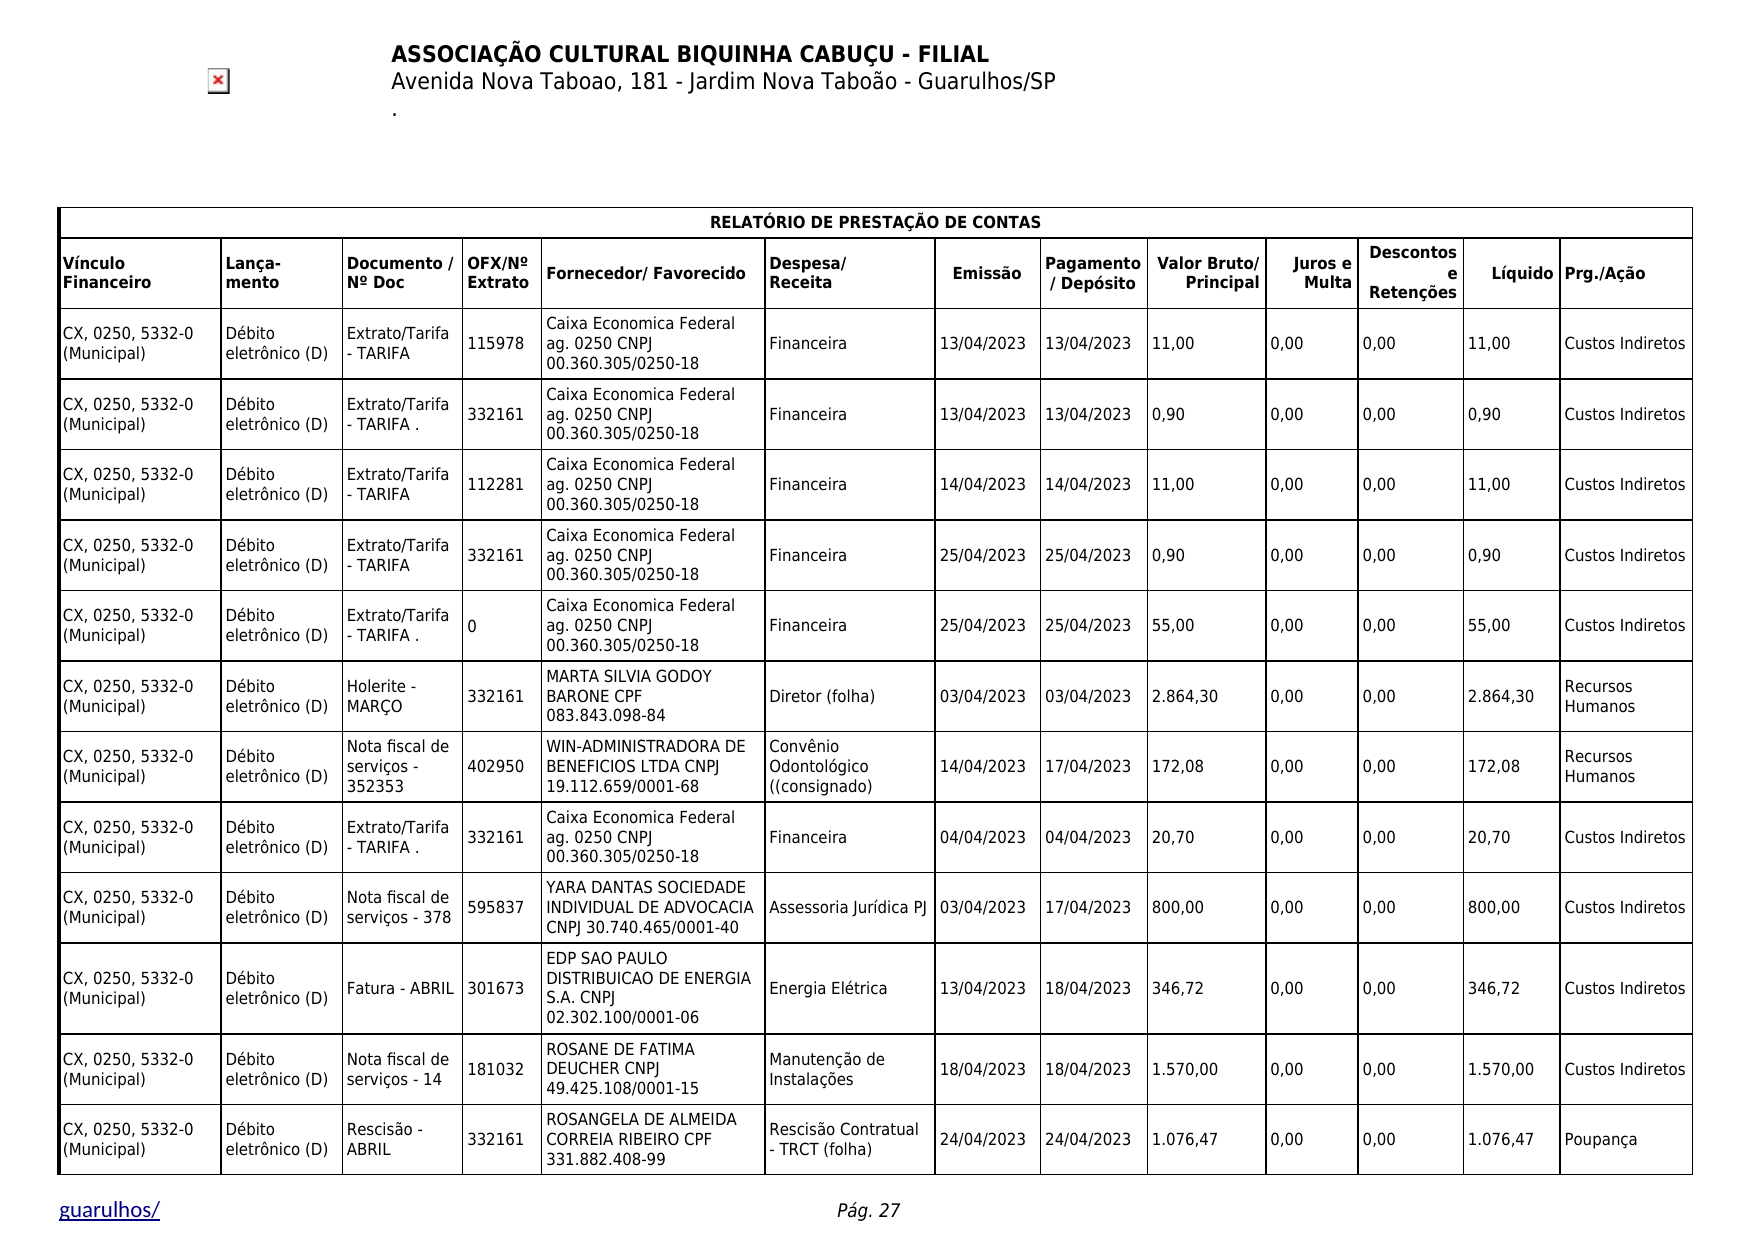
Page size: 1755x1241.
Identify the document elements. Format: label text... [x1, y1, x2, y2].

table_cell Custos Indiretos [1561, 380, 1692, 449]
table_cell Emissão [936, 239, 1040, 308]
table_cell 17/04/2023 [1041, 873, 1147, 942]
table_cell 11,00 [1148, 450, 1265, 519]
table_cell Débito eletrônico (D) [222, 662, 342, 731]
table_cell 346,72 [1148, 944, 1265, 1033]
table_cell 0,00 [1267, 1035, 1357, 1103]
table_cell Recursos Humanos [1561, 662, 1692, 731]
table_cell 25/04/2023 [936, 591, 1040, 660]
table_cell Caixa Economica Federal ag. 0250 CNPJ 00.360.305/0250-18 [542, 380, 764, 449]
table_cell 13/04/2023 [1041, 380, 1147, 449]
table_cell 115978 [463, 309, 541, 378]
table_cell Extrato/Tarifa - TARIFA [343, 521, 462, 590]
table_cell ROSANE DE FATIMA DEUCHER CNPJ 49.425.108/0001-15 [542, 1035, 764, 1103]
table_cell Nota ﬁscal de serviços - 378 [343, 873, 462, 942]
table_cell 595837 [463, 873, 541, 942]
table_cell WIN-ADMINISTRADORA DE BENEFICIOS LTDA CNPJ 19.112.659/0001-68 [542, 732, 764, 801]
table_cell 0,00 [1359, 1035, 1463, 1103]
table_cell Despesa/ Receita [766, 239, 934, 308]
table_cell Líquido [1464, 239, 1559, 308]
table_cell 0,90 [1464, 521, 1559, 590]
table_cell CX, 0250, 5332-0 (Municipal) [61, 591, 220, 660]
table_cell 24/04/2023 [936, 1105, 1040, 1173]
table_cell Fornecedor/ Favorecido [542, 239, 764, 308]
table_cell 11,00 [1148, 309, 1265, 378]
table_cell Valor Bruto/ Principal [1148, 239, 1265, 308]
table_cell Fatura - ABRIL [343, 944, 462, 1033]
table_cell Débito eletrônico (D) [222, 450, 342, 519]
table_cell CX, 0250, 5332-0 (Municipal) [61, 803, 220, 872]
table_cell Custos Indiretos [1561, 873, 1692, 942]
table_cell Débito eletrônico (D) [222, 591, 342, 660]
table_cell Diretor (folha) [766, 662, 934, 731]
table_cell Pagamento / Depósito [1041, 239, 1147, 308]
table_cell 0,00 [1359, 944, 1463, 1033]
table_cell 0,00 [1359, 803, 1463, 872]
table_cell Custos Indiretos [1561, 944, 1692, 1033]
table_cell Custos Indiretos [1561, 803, 1692, 872]
table_cell 0,00 [1267, 450, 1357, 519]
table_cell CX, 0250, 5332-0 (Municipal) [61, 873, 220, 942]
table_cell 0,00 [1359, 873, 1463, 942]
table_cell 0,00 [1359, 732, 1463, 801]
table_cell CX, 0250, 5332-0 (Municipal) [61, 662, 220, 731]
table_cell CX, 0250, 5332-0 (Municipal) [61, 309, 220, 378]
table_cell Extrato/Tarifa - TARIFA . [343, 803, 462, 872]
table_cell 0,00 [1359, 662, 1463, 731]
table_cell 0 [463, 591, 541, 660]
table_cell ROSANGELA DE ALMEIDA CORREIA RIBEIRO CPF 331.882.408-99 [542, 1105, 764, 1173]
table_cell 0,00 [1267, 380, 1357, 449]
table_cell Custos Indiretos [1561, 1035, 1692, 1103]
table_cell Descontos e Retenções [1359, 239, 1463, 308]
table_cell CX, 0250, 5332-0 (Municipal) [61, 521, 220, 590]
table_cell Assessoria Jurídica PJ [766, 873, 934, 942]
table_cell CX, 0250, 5332-0 (Municipal) [61, 380, 220, 449]
table_cell Caixa Economica Federal ag. 0250 CNPJ 00.360.305/0250-18 [542, 591, 764, 660]
table_cell 1.570,00 [1148, 1035, 1265, 1103]
table_cell 332161 [463, 1105, 541, 1173]
table_cell 20,70 [1464, 803, 1559, 872]
table_cell Custos Indiretos [1561, 521, 1692, 590]
table_cell 25/04/2023 [936, 521, 1040, 590]
table_cell EDP SAO PAULO DISTRIBUICAO DE ENERGIA S.A. CNPJ 02.302.100/0001-06 [542, 944, 764, 1033]
table_header RELATÓRIO DE PRESTAÇÃO DE CONTAS [61, 208, 1692, 237]
table_cell 332161 [463, 662, 541, 731]
table_cell YARA DANTAS SOCIEDADE INDIVIDUAL DE ADVOCACIA CNPJ 30.740.465/0001-40 [542, 873, 764, 942]
table_cell Documento / Nº Doc [343, 239, 462, 308]
table_cell 0,00 [1267, 309, 1357, 378]
table_cell Juros e Multa [1267, 239, 1357, 308]
table_cell 332161 [463, 803, 541, 872]
table_cell Lança- mento [222, 239, 342, 308]
table_cell 24/04/2023 [1041, 1105, 1147, 1173]
table_cell Débito eletrônico (D) [222, 732, 342, 801]
table_cell Holerite - MARÇO [343, 662, 462, 731]
table_cell 03/04/2023 [936, 873, 1040, 942]
table_cell 25/04/2023 [1041, 521, 1147, 590]
table_cell Poupança [1561, 1105, 1692, 1173]
table_cell 0,00 [1359, 380, 1463, 449]
table_cell 800,00 [1148, 873, 1265, 942]
table_cell Débito eletrônico (D) [222, 1035, 342, 1103]
table_cell Energia Elétrica [766, 944, 934, 1033]
table_cell Financeira [766, 521, 934, 590]
table_cell 0,00 [1267, 1105, 1357, 1173]
table_cell Custos Indiretos [1561, 591, 1692, 660]
table_cell Débito eletrônico (D) [222, 521, 342, 590]
table_cell OFX/Nº Extrato [463, 239, 541, 308]
table_cell Extrato/Tarifa - TARIFA [343, 309, 462, 378]
table_cell CX, 0250, 5332-0 (Municipal) [61, 1035, 220, 1103]
table_cell Financeira [766, 803, 934, 872]
table_cell Financeira [766, 450, 934, 519]
table_cell 14/04/2023 [936, 732, 1040, 801]
table_cell 1.570,00 [1464, 1035, 1559, 1103]
table_cell 0,00 [1267, 591, 1357, 660]
table_cell Financeira [766, 380, 934, 449]
table_cell Débito eletrônico (D) [222, 944, 342, 1033]
table_cell 17/04/2023 [1041, 732, 1147, 801]
table_cell 0,90 [1148, 521, 1265, 590]
table_cell 0,00 [1267, 732, 1357, 801]
table_cell 20,70 [1148, 803, 1265, 872]
table_cell Débito eletrônico (D) [222, 309, 342, 378]
table_cell 04/04/2023 [1041, 803, 1147, 872]
table_cell CX, 0250, 5332-0 (Municipal) [61, 944, 220, 1033]
table_cell 14/04/2023 [1041, 450, 1147, 519]
table_cell 0,00 [1359, 1105, 1463, 1173]
table_cell 03/04/2023 [1041, 662, 1147, 731]
table_cell 18/04/2023 [1041, 1035, 1147, 1103]
table_cell 0,00 [1267, 803, 1357, 872]
table_cell 172,08 [1148, 732, 1265, 801]
table_cell Extrato/Tarifa - TARIFA . [343, 380, 462, 449]
table_cell 172,08 [1464, 732, 1559, 801]
table_cell Financeira [766, 591, 934, 660]
table_cell Financeira [766, 309, 934, 378]
table_cell 0,00 [1359, 450, 1463, 519]
table_cell 0,90 [1148, 380, 1265, 449]
table_cell Extrato/Tarifa - TARIFA . [343, 591, 462, 660]
table_cell Débito eletrônico (D) [222, 803, 342, 872]
table_cell 11,00 [1464, 450, 1559, 519]
table_cell Extrato/Tarifa - TARIFA [343, 450, 462, 519]
table_cell 55,00 [1464, 591, 1559, 660]
table_cell 181032 [463, 1035, 541, 1103]
table_cell 402950 [463, 732, 541, 801]
table_cell Caixa Economica Federal ag. 0250 CNPJ 00.360.305/0250-18 [542, 309, 764, 378]
table_cell 0,00 [1359, 521, 1463, 590]
table_cell Custos Indiretos [1561, 309, 1692, 378]
table_cell 13/04/2023 [936, 944, 1040, 1033]
table_cell Nota ﬁscal de serviços - 352353 [343, 732, 462, 801]
table_cell 301673 [463, 944, 541, 1033]
table_cell CX, 0250, 5332-0 (Municipal) [61, 1105, 220, 1173]
table_cell MARTA SILVIA GODOY BARONE CPF 083.843.098-84 [542, 662, 764, 731]
table_cell 18/04/2023 [936, 1035, 1040, 1103]
table_cell 04/04/2023 [936, 803, 1040, 872]
table_cell 11,00 [1464, 309, 1559, 378]
table_cell Rescisão - ABRIL [343, 1105, 462, 1173]
table_cell Manutenção de Instalações [766, 1035, 934, 1103]
table_cell 03/04/2023 [936, 662, 1040, 731]
table_cell CX, 0250, 5332-0 (Municipal) [61, 450, 220, 519]
table_cell 55,00 [1148, 591, 1265, 660]
table_cell Prg./Ação [1561, 239, 1692, 308]
table_cell 0,00 [1267, 521, 1357, 590]
table_cell 2.864,30 [1148, 662, 1265, 731]
table_cell 0,00 [1359, 591, 1463, 660]
table_cell 0,00 [1267, 873, 1357, 942]
table_cell 13/04/2023 [936, 380, 1040, 449]
table_cell 0,90 [1464, 380, 1559, 449]
table_cell 13/04/2023 [1041, 309, 1147, 378]
table_cell Caixa Economica Federal ag. 0250 CNPJ 00.360.305/0250-18 [542, 450, 764, 519]
table_cell Rescisão Contratual - TRCT (folha) [766, 1105, 934, 1173]
table_cell Caixa Economica Federal ag. 0250 CNPJ 00.360.305/0250-18 [542, 521, 764, 590]
table_cell 13/04/2023 [936, 309, 1040, 378]
table_cell 332161 [463, 380, 541, 449]
table_cell 800,00 [1464, 873, 1559, 942]
table_cell Nota ﬁscal de serviços - 14 [343, 1035, 462, 1103]
table_cell 332161 [463, 521, 541, 590]
table_cell 0,00 [1267, 944, 1357, 1033]
table_cell Caixa Economica Federal ag. 0250 CNPJ 00.360.305/0250-18 [542, 803, 764, 872]
table_cell 346,72 [1464, 944, 1559, 1033]
table_cell 1.076,47 [1464, 1105, 1559, 1173]
table_cell 25/04/2023 [1041, 591, 1147, 660]
table_cell Custos Indiretos [1561, 450, 1692, 519]
table_cell 1.076,47 [1148, 1105, 1265, 1173]
table_cell 0,00 [1267, 662, 1357, 731]
table_cell Recursos Humanos [1561, 732, 1692, 801]
table_cell Convênio Odontológico ((consignado) [766, 732, 934, 801]
table_cell CX, 0250, 5332-0 (Municipal) [61, 732, 220, 801]
table_cell 0,00 [1359, 309, 1463, 378]
table_cell 18/04/2023 [1041, 944, 1147, 1033]
table_cell Débito eletrônico (D) [222, 380, 342, 449]
table_cell 2.864,30 [1464, 662, 1559, 731]
table_cell 14/04/2023 [936, 450, 1040, 519]
table_cell Vínculo Financeiro [61, 239, 220, 308]
table_cell Débito eletrônico (D) [222, 873, 342, 942]
table_cell Débito eletrônico (D) [222, 1105, 342, 1173]
table_cell 112281 [463, 450, 541, 519]
